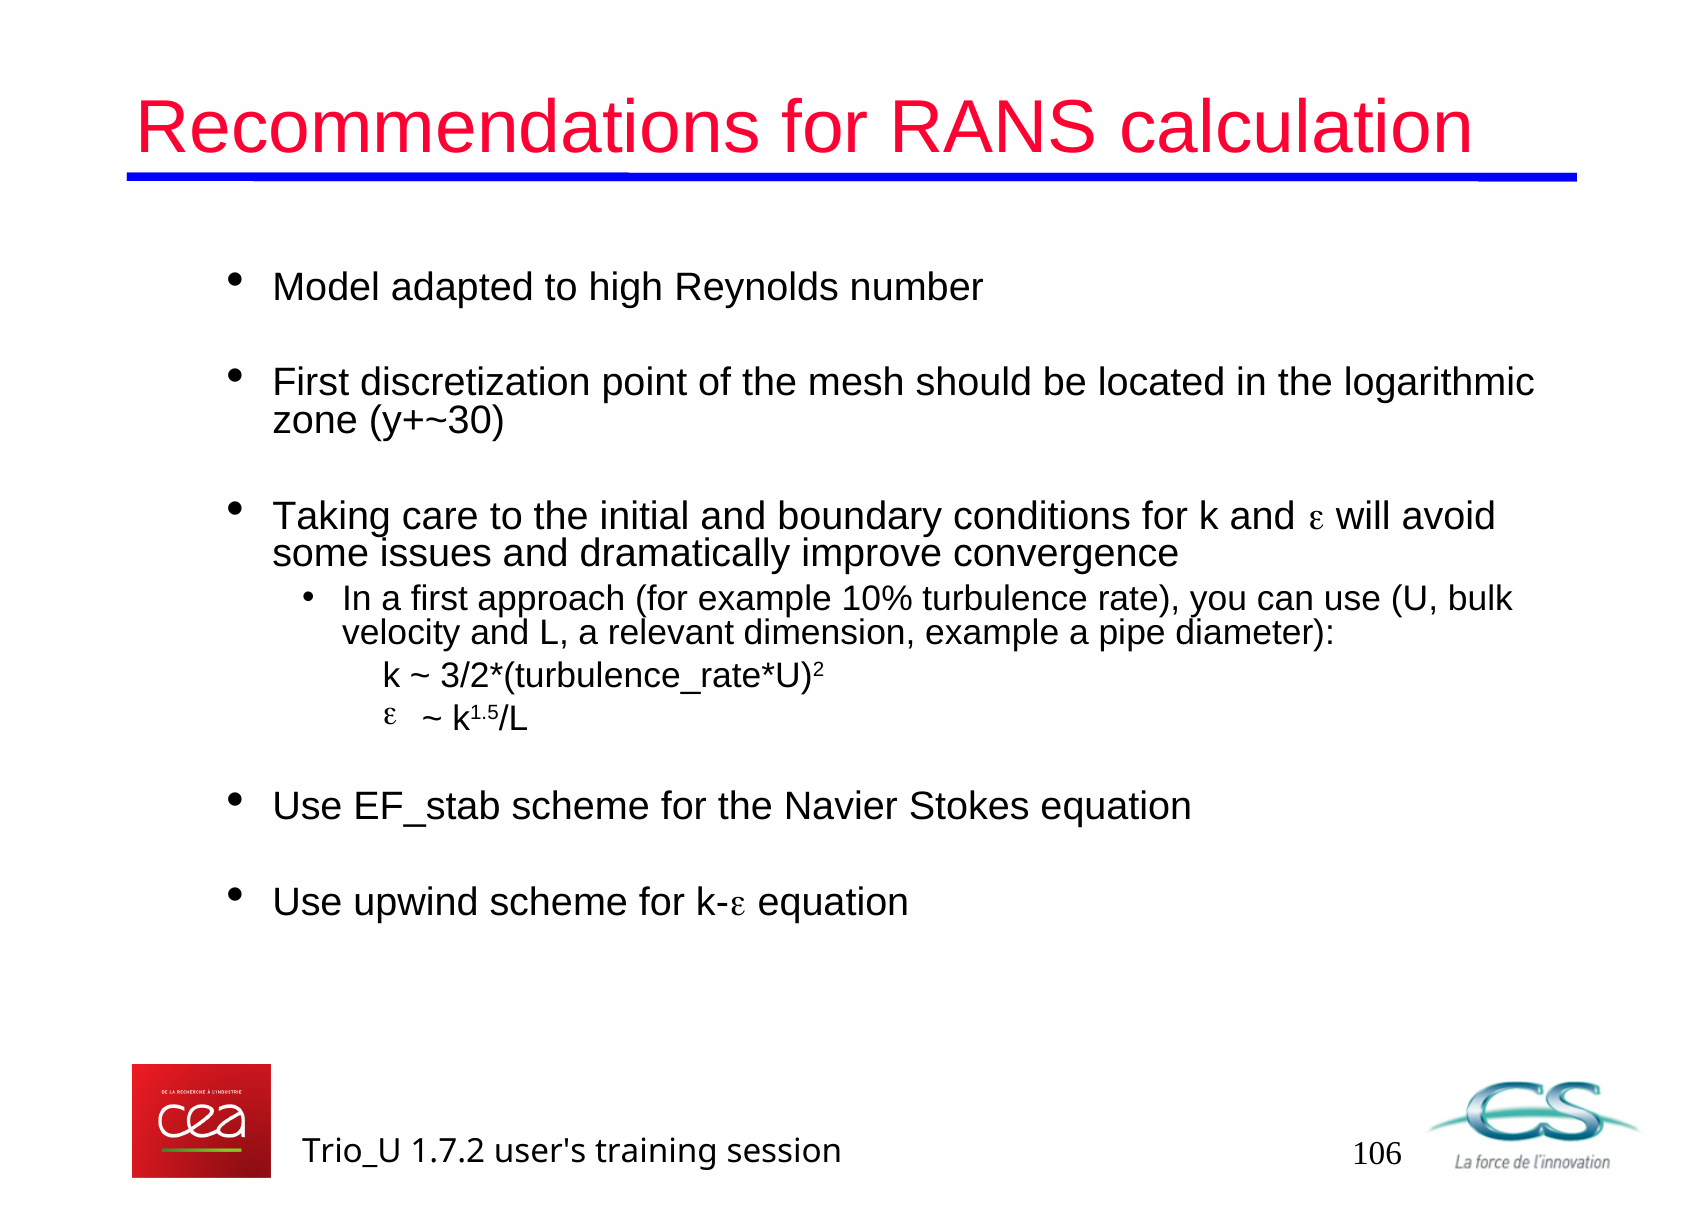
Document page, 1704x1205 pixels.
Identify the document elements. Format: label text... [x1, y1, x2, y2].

title Recommendations for RANS calculation [119, 34, 1568, 210]
picture [1423, 1072, 1648, 1179]
list Model adapted to high Reynolds number First discretization point of the mesh should be located in the logarithmic zone (y+~30) Taking care to the initial and boundary conditions for k and  will avoid some issues and dramatically improve convergence In a first approach (for example 10% turbulence rate), you can use (U, bulk velocity and L, a relevant dimension, example a pipe diameter): k ~ 3/2*(turbulence_rate*U)2 ~ k1.5/L Use EF_stab scheme for the Navier Stokes equation Use upwind scheme for k- equation [127, 199, 1577, 1115]
picture [132, 1115, 271, 1178]
